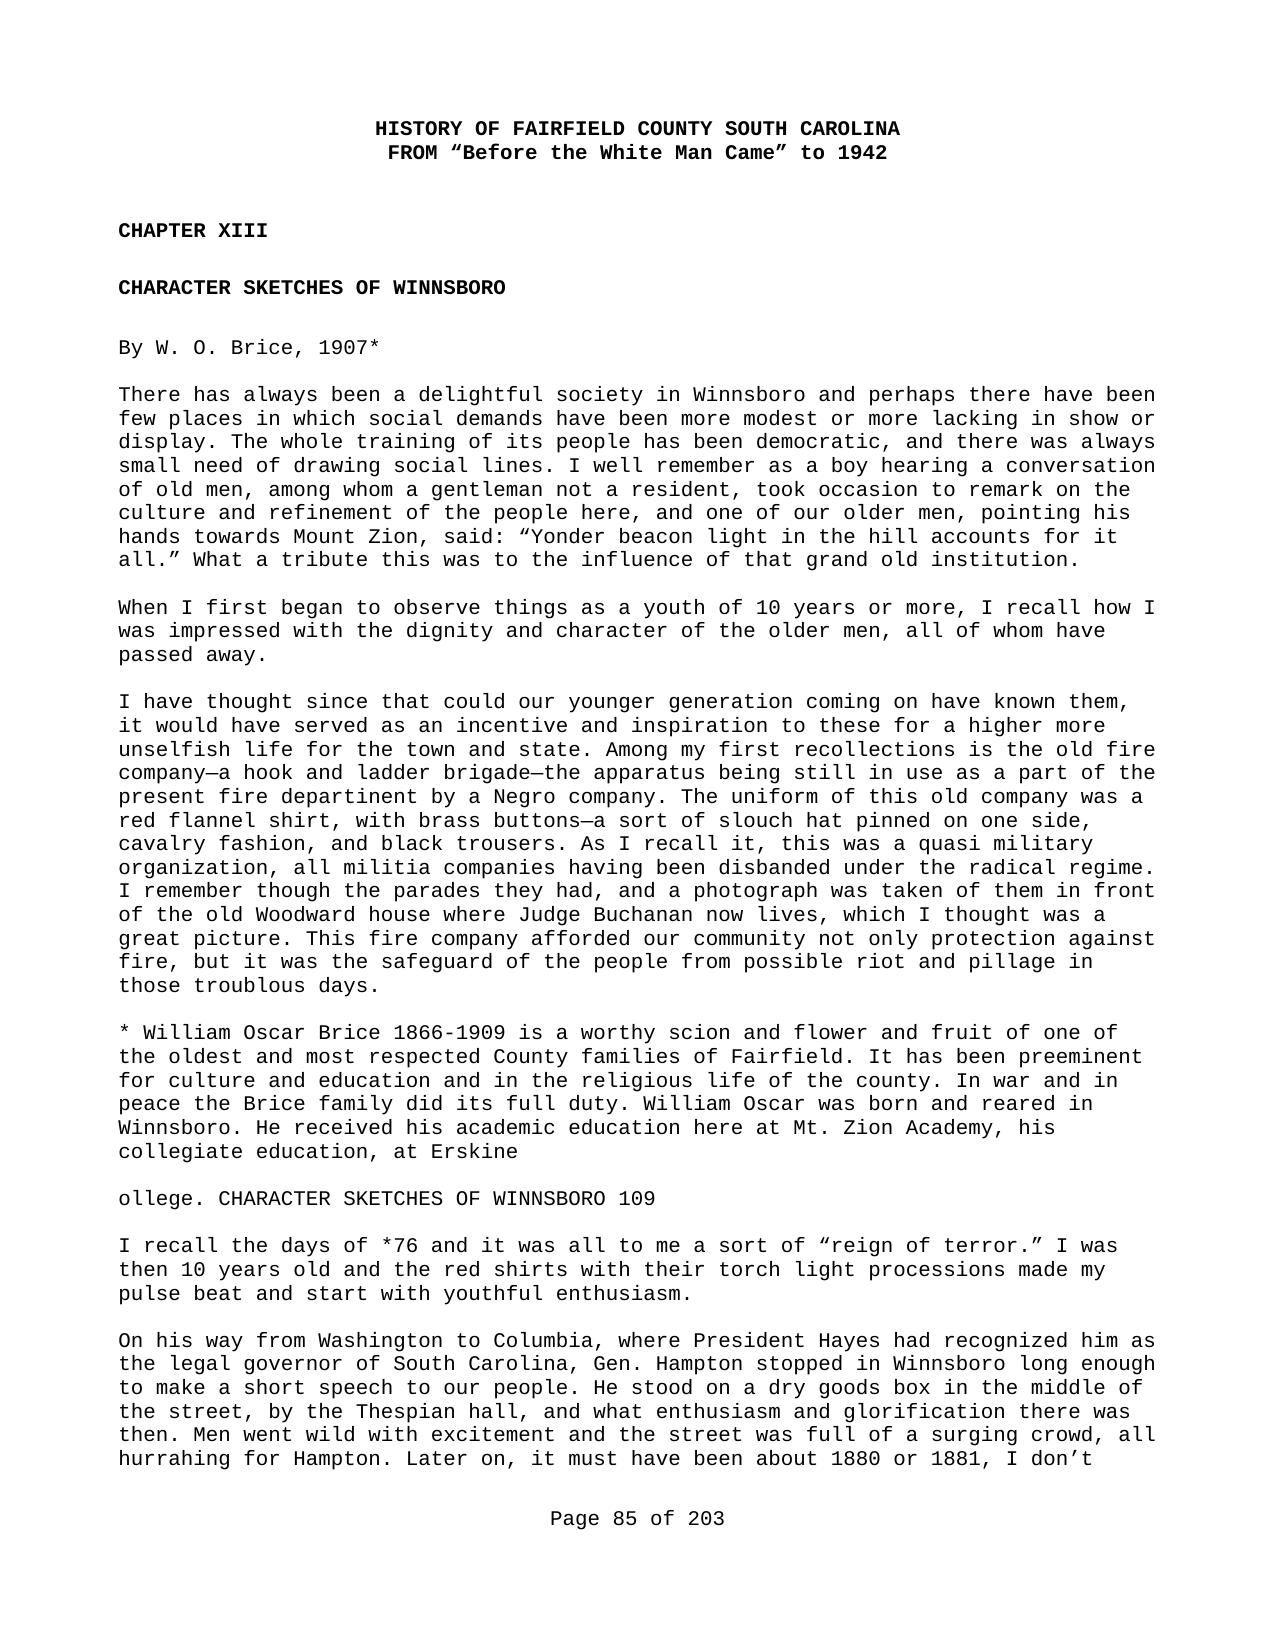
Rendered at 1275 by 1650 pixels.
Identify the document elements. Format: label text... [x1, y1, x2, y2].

text I have thought since that could our younger generation coming on have known them, it would have served as an incentive and inspiration to these for a higher more unselfish life for the town and state. Among my first recollections is the old fire company—a hook and ladder brigade—the apparatus being still in use as a part of the present fire departinent by a Negro company. The uniform of this old company was a red flannel shirt, with brass buttons—a sort of slouch hat pinned on one side, cavalry fashion, and black trousers. As I recall it, this was a quasi military organization, all militia companies having been disbanded under the radical regime. I remember though the parades they had, and a photograph was taken of them in front of the old Woodward house where Judge Buchanan now lives, which I thought was a great picture. This fire company afforded our community not only protection against fire, but it was the safeguard of the people from possible riot and pillage in those troublous days. [118, 691, 1157, 999]
text I recall the days of *76 and it was all to me a sort of “reign of terror.” I was then 10 years old and the red shirts with their torch light processions made my pulse beat and start with youthful enthusiasm. [118, 1235, 1157, 1306]
subtitle CHAPTER XIII [118, 220, 1157, 243]
text There has always been a delightful society in Winnsboro and perhaps there have been few places in which social demands have been more modest or more lacking in show or display. The whole training of its people has been democratic, and there was always small need of drawing social lines. I well remember as a boy hearing a conversation of old men, among whom a gentleman not a resident, took occasion to remark on the culture and refinement of the people here, and one of our older men, pointing his hands towards Mount Zion, said: “Yonder beacon light in the hill accounts for it all.” What a tribute this was to the influence of that grand old institution. [118, 384, 1157, 573]
text * William Oscar Brice 1866-1909 is a worthy scion and flower and fruit of one of the oldest and most respected County families of Fairfield. It has been preeminent for culture and education and in the religious life of the county. In war and in peace the Brice family did its full duty. William Oscar was born and reared in Winnsboro. He received his academic education here at Mt. Zion Academy, his collegiate education, at Erskine [118, 1022, 1157, 1164]
text When I first began to observe things as a youth of 10 years or more, I recall how I was impressed with the dignity and character of the older men, all of whom have passed away. [118, 597, 1157, 668]
text On his way from Washington to Columbia, where President Hayes had recognized him as the legal governor of South Carolina, Gen. Hampton stopped in Winnsboro long enough to make a short speech to our people. He stood on a dry goods box in the middle of the street, by the Thespian hall, and what enthusiasm and glorification there was then. Men went wild with excitement and the street was full of a surging crowd, all hurrahing for Hampton. Later on, it must have been about 1880 or 1881, I don’t [118, 1330, 1157, 1472]
subtitle CHARACTER SKETCHES OF WINNSBORO [118, 277, 1157, 301]
text By W. O. Brice, 1907* [118, 337, 1157, 360]
text ollege. CHARACTER SKETCHES OF WINNSBORO 109 [118, 1188, 1157, 1212]
